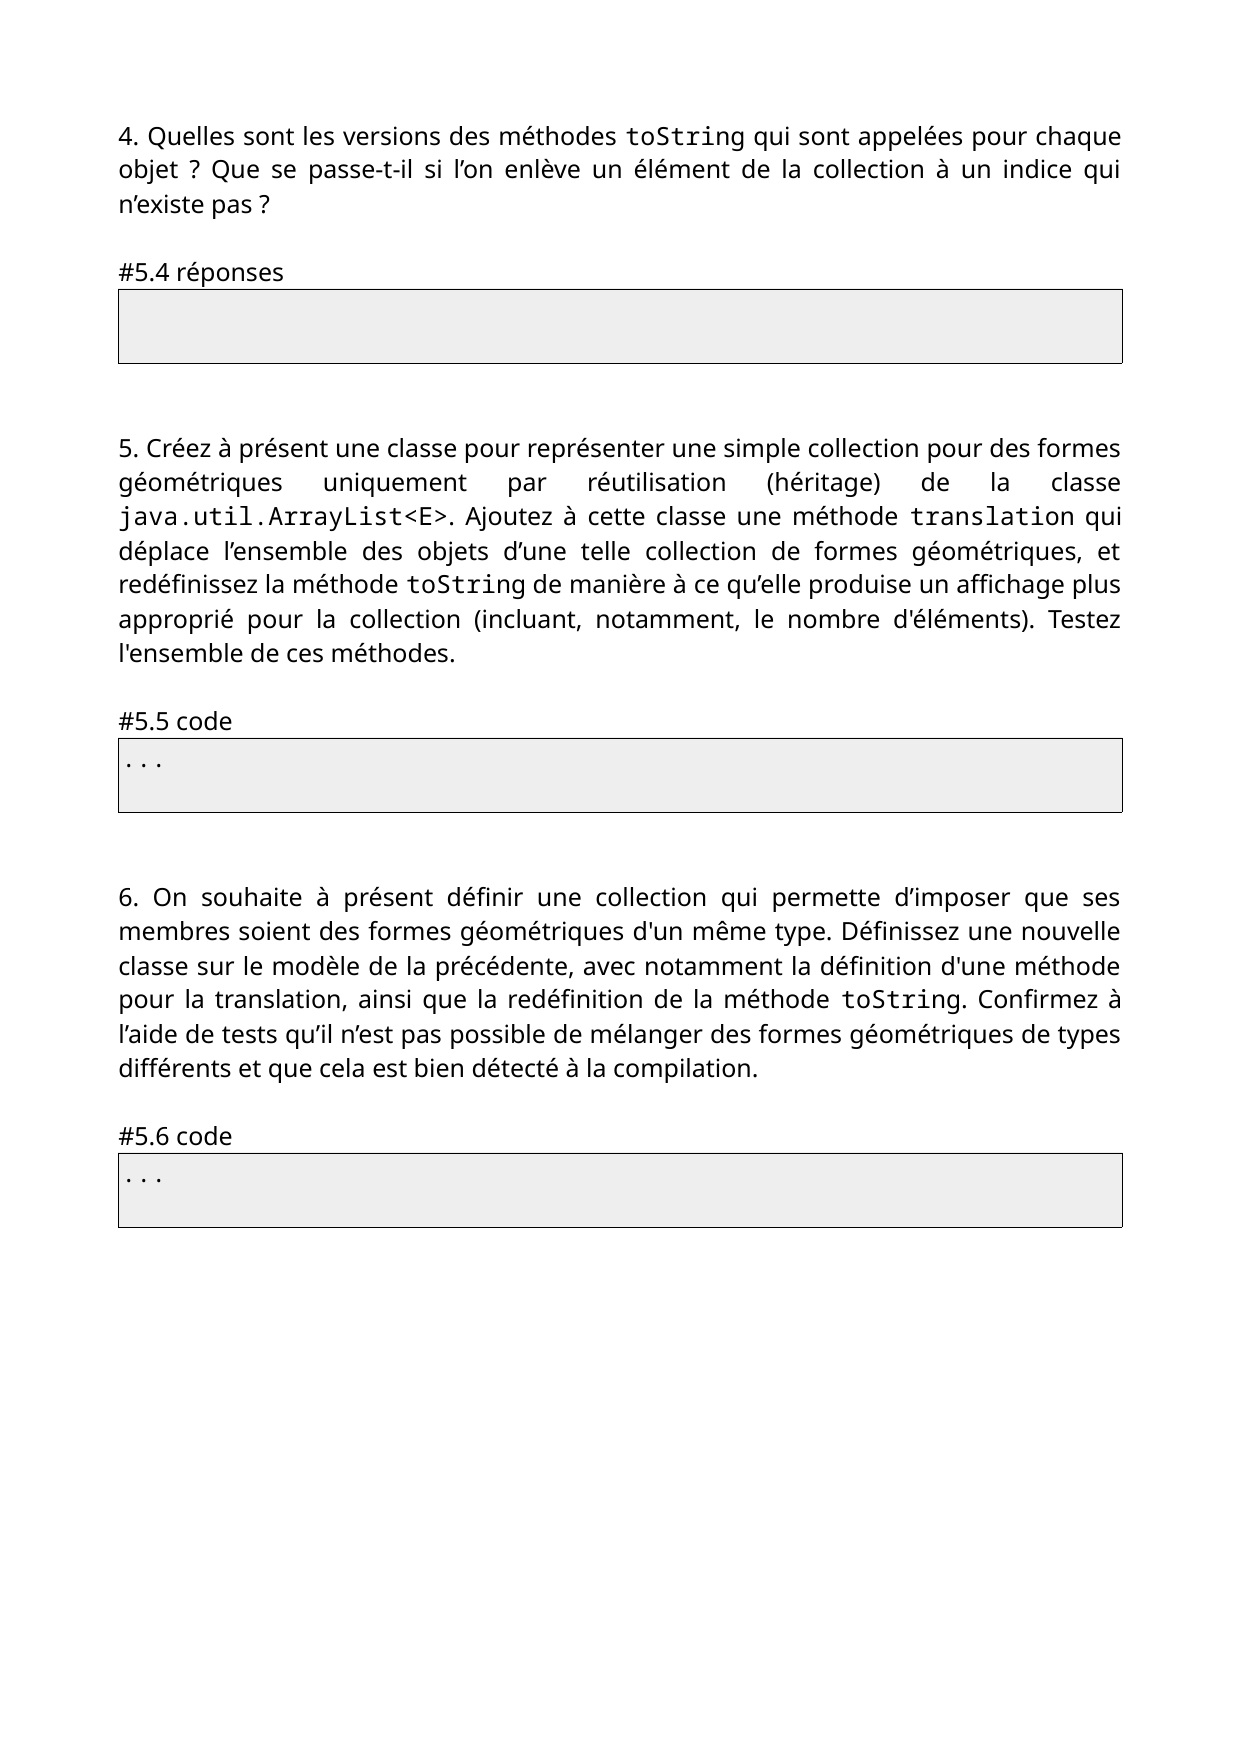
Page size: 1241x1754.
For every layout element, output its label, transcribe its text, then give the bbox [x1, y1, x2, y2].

text ... [119, 1154, 1122, 1187]
text ... [119, 739, 1122, 772]
text 4. Quelles sont les versions des méthodes toString qui sont appelées pour chaque objet ? Que se passe-t-il si l’on enlève un élément de la collection à un indice qui n’existe pas ? [118, 118, 1122, 220]
text #5.5 code [118, 703, 1122, 737]
text 5. Créez à présent une classe pour représenter une simple collection pour des formes géométriques uniquement par réutilisation (héritage) de la classe java.util.ArrayList<E>. Ajoutez à cette classe une méthode translation qui déplace l’ensemble des objets d’une telle collection de formes géométriques, et redéfinissez la méthode toString de manière à ce qu’elle produise un affichage plus approprié pour la collection (incluant, notamment, le nombre d'éléments). Testez l'ensemble de ces méthodes. [118, 431, 1122, 669]
text 6. On souhaite à présent définir une collection qui permette d’imposer que ses membres soient des formes géométriques d'un même type. Définissez une nouvelle classe sur le modèle de la précédente, avec notamment la définition d'une méthode pour la translation, ainsi que la redéfinition de la méthode toString. Confirmez à l’aide de tests qu’il n’est pas possible de mélanger des formes géométriques de types différents et que cela est bien détecté à la compilation. [118, 880, 1122, 1084]
text #5.4 réponses [118, 254, 1122, 288]
text #5.6 code [118, 1118, 1122, 1152]
